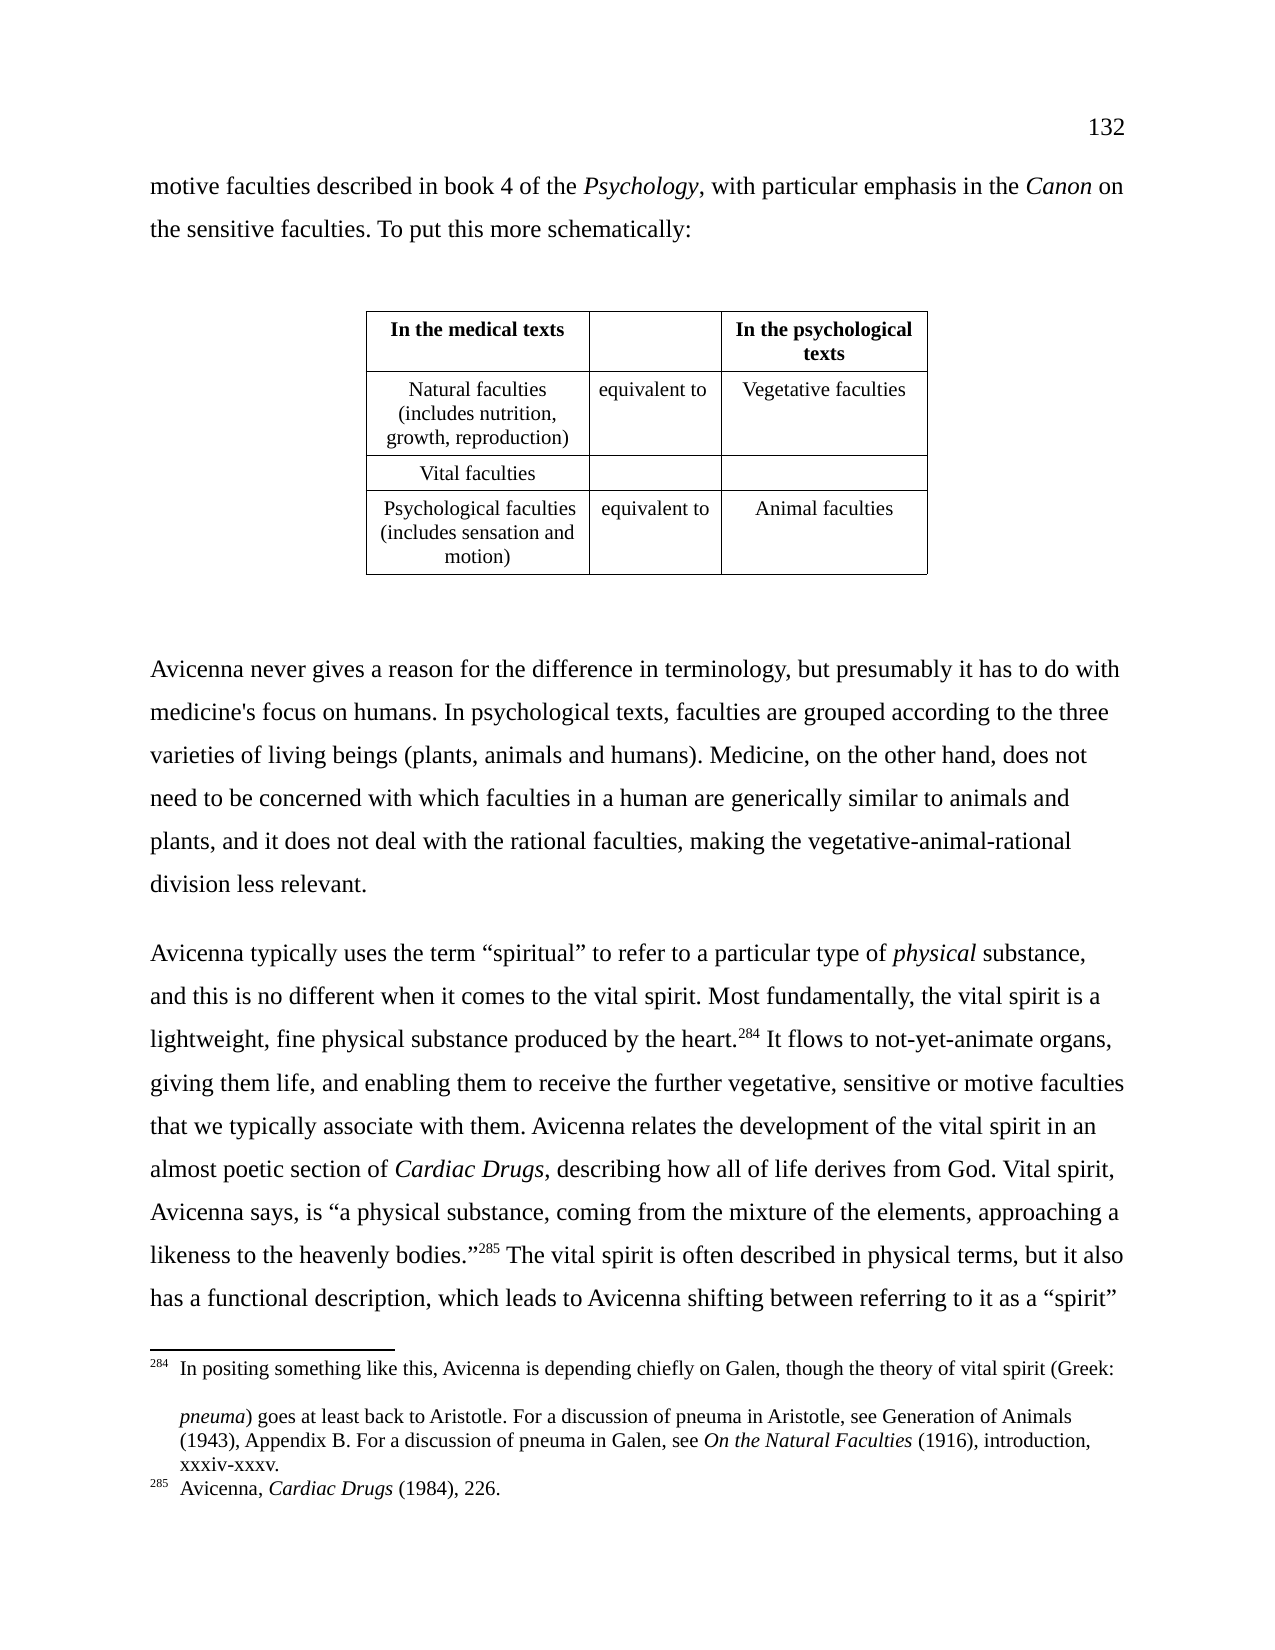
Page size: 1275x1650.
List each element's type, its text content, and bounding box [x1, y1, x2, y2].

table_cell Natural faculties (includes nutrition, growth, reproduction) [367, 372, 589, 455]
table_cell equivalent to [590, 372, 721, 455]
table_cell Animal faculties [722, 491, 927, 574]
table_cell Psychological faculties (includes sensation and motion) [367, 491, 589, 574]
table_cell Vital faculties [367, 456, 589, 490]
table_header In the psychological texts [722, 312, 927, 371]
text In positing something like this, Avicenna is depending chiefly on Galen, though the theory of vital spirit (Greek: pneuma) goes at least back to Aristotle. For a discussion of pneuma in Aristotle, see Generation of Animals (1943), Appendix B. For a discussion of pneuma in Galen, see On the Natural Faculties (1916), introduction, xxxiv-xxxv. [150, 1356, 1125, 1476]
table_header [590, 312, 721, 371]
text Avicenna typically uses the term “spiritual” to refer to a particular type of physical substance, and this is no different when it comes to the vital spirit. Most fundamentally, the vital spirit is a lightweight, fine physical substance produced by the heart. It flows to not-yet-animate organs, giving them life, and enabling them to receive the further vegetative, sensitive or motive faculties that we typically associate with them. Avicenna relates the development of the vital spirit in an almost poetic section of Cardiac Drugs, describing how all of life derives from God. Vital spirit, Avicenna says, is “a physical substance, coming from the mixture of the elements, approaching a likeness to the heavenly bodies.” The vital spirit is often described in physical terms, but it also has a functional description, which leads to Avicenna shifting between referring to it as a “spirit” [150, 938, 1125, 1312]
table_cell [722, 456, 927, 490]
table_cell equivalent to [590, 491, 721, 574]
table_cell Vegetative faculties [722, 372, 927, 455]
text Avicenna, Cardiac Drugs (1984), 226. [150, 1476, 1125, 1500]
text Avicenna never gives a reason for the difference in terminology, but presumably it has to do with medicine's focus on humans. In psychological texts, faculties are grouped according to the three varieties of living beings (plants, animals and humans). Medicine, on the other hand, does not need to be concerned with which faculties in a human are generically similar to animals and plants, and it does not deal with the rational faculties, making the vegetative-animal-rational division less relevant. [150, 654, 1125, 898]
table_header In the medical texts [367, 312, 589, 371]
table_cell [590, 456, 721, 490]
text motive faculties described in book 4 of the Psychology, with particular emphasis in the Canon on the sensitive faculties. To put this more schematically: [150, 171, 1125, 243]
